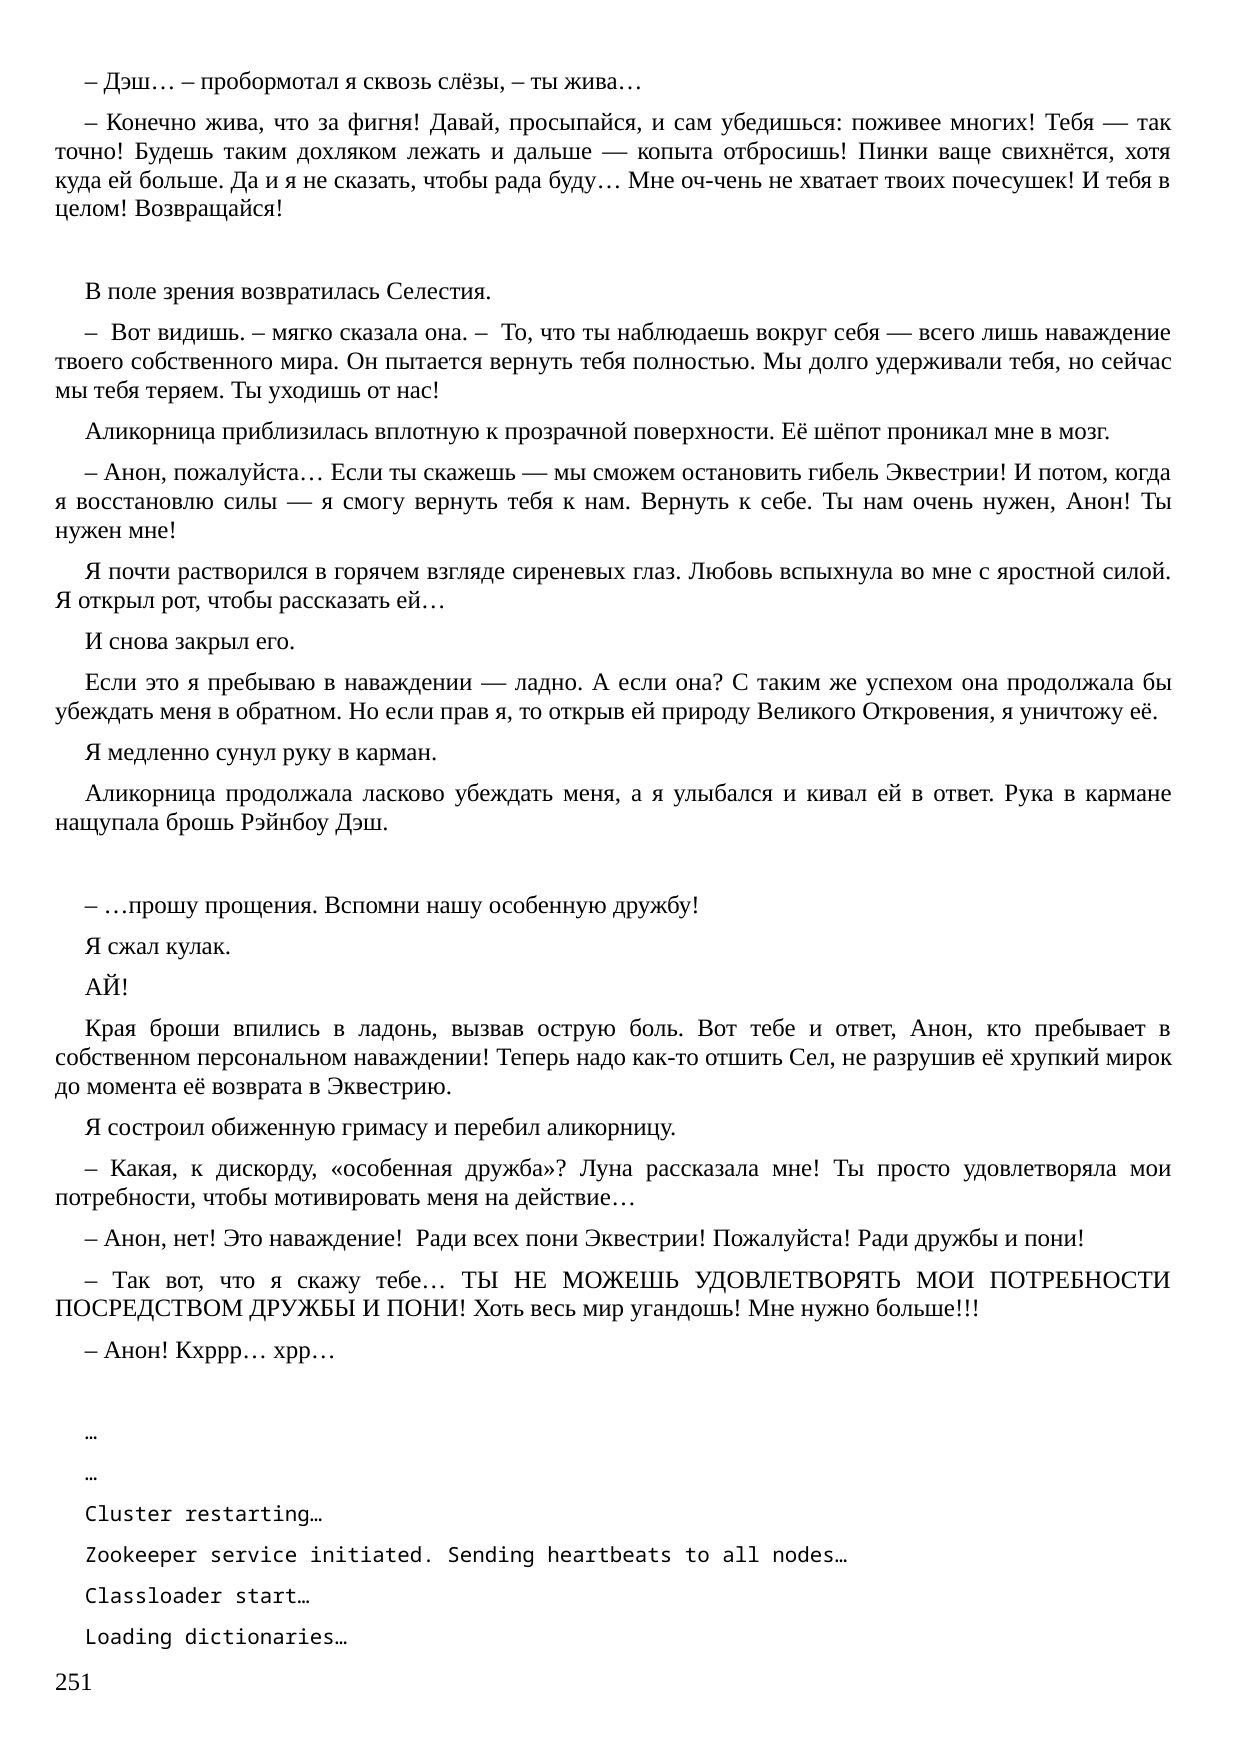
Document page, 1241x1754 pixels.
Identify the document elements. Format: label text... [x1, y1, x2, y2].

text Если это я пребываю в наваждении — ладно. А если она? С таким же успехом она продолжала бы убеждать меня в обратном. Но если прав я, то открыв ей природу Великого Откровения, я уничтожу её. [55, 667, 1173, 725]
text Я сжал кулак. [55, 931, 1173, 960]
text Classloader start… [55, 1581, 1173, 1609]
text – Анон, пожалуйста… Если ты скажешь — мы сможем остановить гибель Эквестрии! И потом, когда я восстановлю силы — я смогу вернуть тебя к нам. Вернуть к себе. Ты нам очень нужен, Анон! Ты нужен мне! [55, 457, 1173, 543]
text – Какая, к дискорду, «особенная дружба»? Луна рассказала мне! Ты просто удовлетворяла мои потребности, чтобы мотивировать меня на действие… [55, 1153, 1173, 1211]
text И снова закрыл его. [55, 626, 1173, 655]
text – Дэш… – пробормотал я сквозь слёзы, – ты жива… [55, 66, 1173, 95]
text Я почти растворился в горячем взгляде сиреневых глаз. Любовь вспыхнула во мне с яростной силой. Я открыл рот, чтобы рассказать ей… [55, 556, 1173, 613]
text Аликорница приблизилась вплотную к прозрачной поверхности. Её шёпот проникал мне в мозг. [55, 416, 1173, 445]
text – Анон, нет! Это наваждение! Ради всех пони Эквестрии! Пожалуйста! Ради дружбы и пони! [55, 1223, 1173, 1252]
text – Вот видишь. – мягко сказала она. – То, что ты наблюдаешь вокруг себя — всего лишь наваждение твоего собственного мира. Он пытается вернуть тебя полностью. Мы долго удерживали тебя, но сейчас мы тебя теряем. Ты уходишь от нас! [55, 317, 1173, 403]
text В поле зрения возвратилась Селестия. [55, 276, 1173, 305]
text Zookeeper service initiated. Sending heartbeats to all nodes… [55, 1540, 1173, 1568]
text Я состроил обиженную гримасу и перебил аликорницу. [55, 1112, 1173, 1141]
text … [55, 1458, 1173, 1487]
text АЙ! [55, 972, 1173, 1001]
text Я медленно сунул руку в карман. [55, 737, 1173, 766]
text Края броши впились в ладонь, вызвав острую боль. Вот тебе и ответ, Анон, кто пребывает в собственном персональном наваждении! Теперь надо как-то отшить Сел, не разрушив её хрупкий мирок до момента её возврата в Эквестрию. [55, 1013, 1173, 1100]
text – Анон! Кхррр… хрр… [55, 1335, 1173, 1363]
text – Так вот, что я скажу тебе… ТЫ НЕ МОЖЕШЬ УДОВЛЕТВОРЯТЬ МОИ ПОТРЕБНОСТИ ПОСРЕДСТВОМ ДРУЖБЫ И ПОНИ! Хоть весь мир угандошь! Мне нужно больше!!! [55, 1265, 1173, 1322]
text Аликорница продолжала ласково убеждать меня, а я улыбался и кивал ей в ответ. Рука в кармане нащупала брошь Рэйнбоу Дэш. [55, 778, 1173, 836]
text … [55, 1417, 1173, 1446]
text – Конечно жива, что за фигня! Давай, просыпайся, и сам убедишься: поживее многих! Тебя — так точно! Будешь таким дохляком лежать и дальше — копыта отбросишь! Пинки ваще свихнётся, хотя куда ей больше. Да и я не сказать, чтобы рада буду… Мне оч-чень не хватает твоих почесушек! И тебя в целом! Возвращайся! [55, 107, 1173, 222]
text Loading dictionaries… [55, 1622, 1173, 1650]
text – …прошу прощения. Вспомни нашу особенную дружбу! [55, 890, 1173, 918]
text Cluster restarting… [55, 1499, 1173, 1528]
